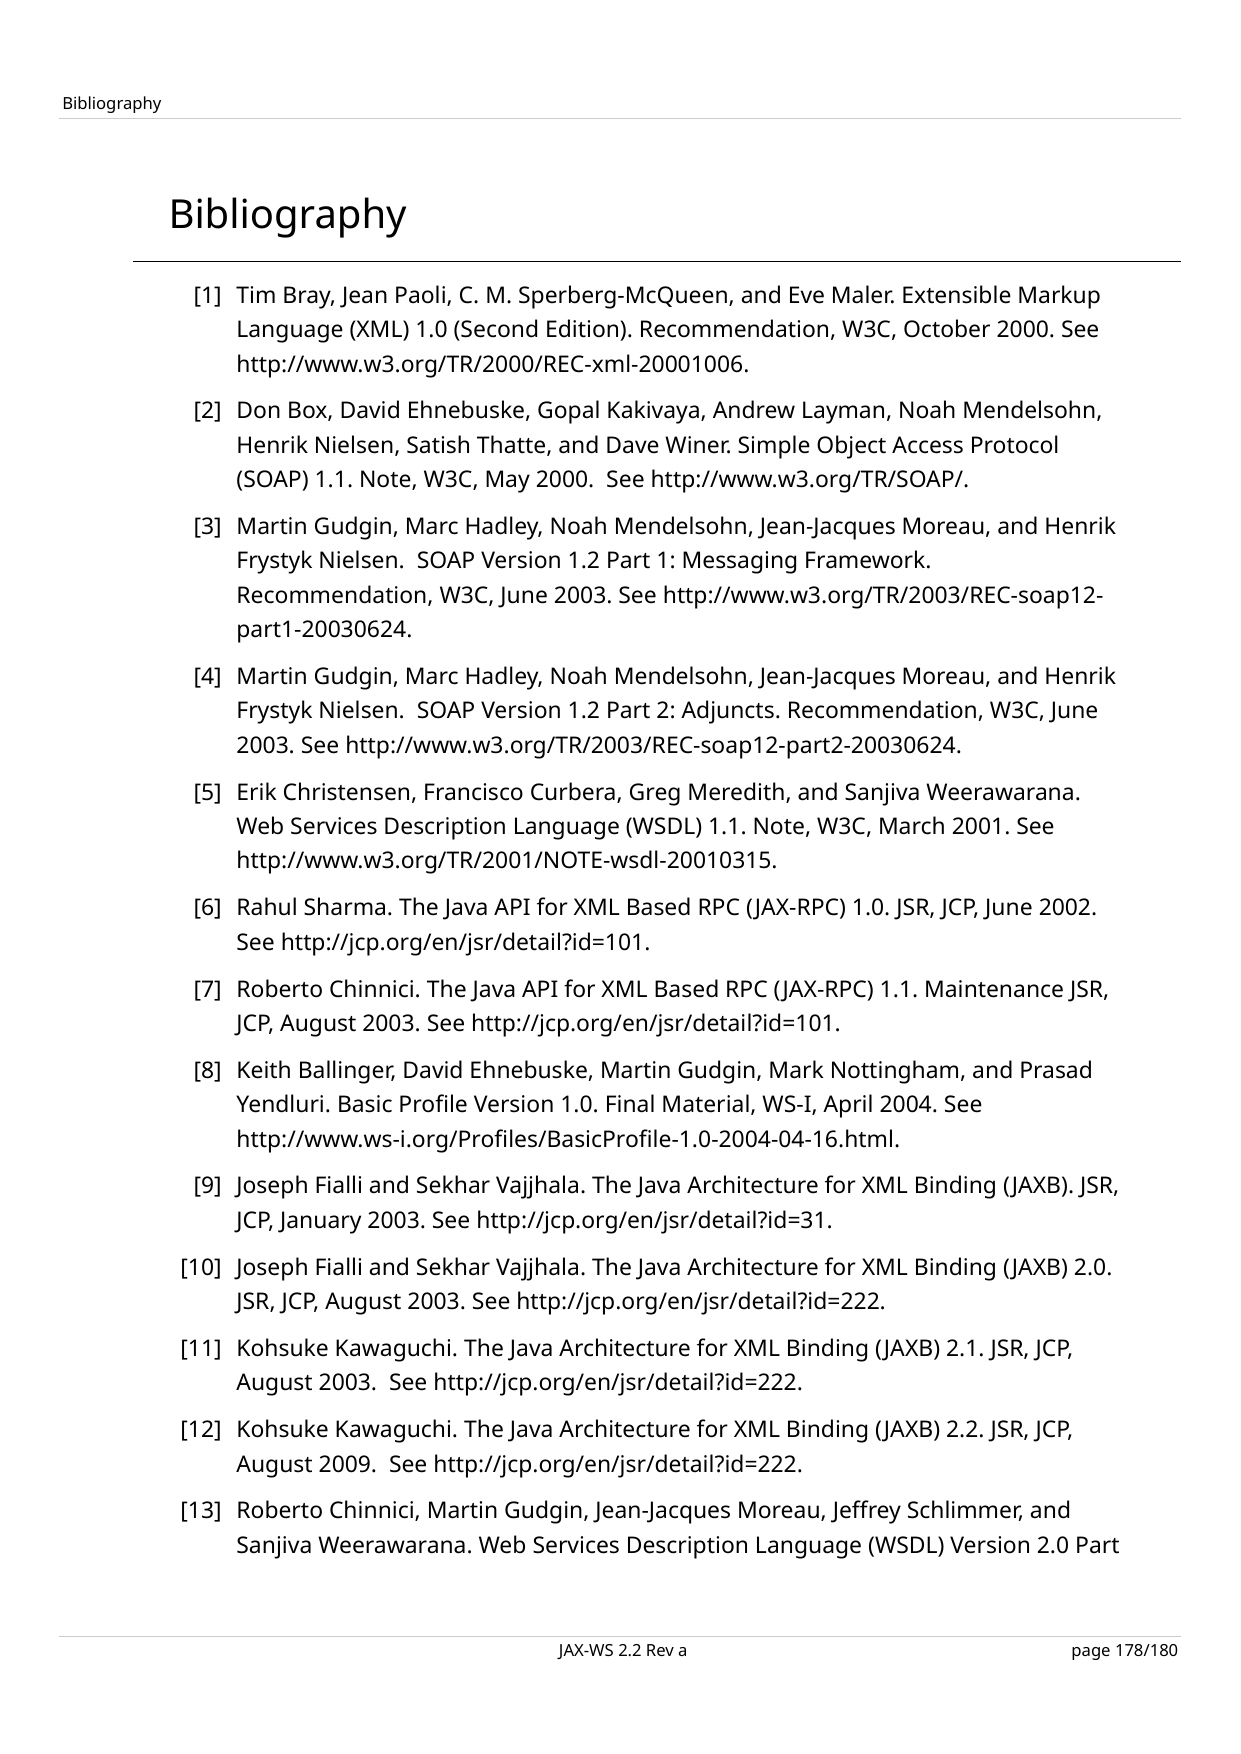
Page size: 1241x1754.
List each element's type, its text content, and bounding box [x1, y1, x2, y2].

list Martin Gudgin, Marc Hadley, Noah Mendelsohn, Jean-Jacques Moreau, and Henrik Frystyk Nielsen. SOAP Version 1.2 Part 1: Messaging Framework. Recommendation, W3C, June 2003. See http://www.w3.org/TR/2003/REC-soap12-part1-20030624. [221, 510, 1122, 644]
list Joseph Fialli and Sekhar Vajjhala. The Java Architecture for XML Binding (JAXB). JSR, JCP, January 2003. See http://jcp.org/en/jsr/detail?id=31. [221, 1169, 1122, 1235]
list Kohsuke Kawaguchi. The Java Architecture for XML Binding (JAXB) 2.1. JSR, JCP, August 2003. See http://jcp.org/en/jsr/detail?id=222. [221, 1332, 1122, 1397]
list Kohsuke Kawaguchi. The Java Architecture for XML Binding (JAXB) 2.2. JSR, JCP, August 2009. See http://jcp.org/en/jsr/detail?id=222. [221, 1413, 1122, 1479]
subtitle Bibliography [133, 165, 1181, 261]
list Rahul Sharma. The Java API for XML Based RPC (JAX-RPC) 1.0. JSR, JCP, June 2002. See http://jcp.org/en/jsr/detail?id=101. [221, 891, 1122, 957]
list Keith Ballinger, David Ehnebuske, Martin Gudgin, Mark Nottingham, and Prasad Yendluri. Basic Profile Version 1.0. Final Material, WS-I, April 2004. See http://www.ws-i.org/Profiles/BasicProfile-1.0-2004-04-16.html. [221, 1054, 1122, 1154]
list Don Box, David Ehnebuske, Gopal Kakivaya, Andrew Layman, Noah Mendelsohn, Henrik Nielsen, Satish Thatte, and Dave Winer. Simple Object Access Protocol (SOAP) 1.1. Note, W3C, May 2000. See http://www.w3.org/TR/SOAP/. [221, 394, 1122, 494]
list Tim Bray, Jean Paoli, C. M. Sperberg-McQueen, and Eve Maler. Extensible Markup Language (XML) 1.0 (Second Edition). Recommendation, W3C, October 2000. See http://www.w3.org/TR/2000/REC-xml-20001006. [221, 279, 1122, 379]
list Roberto Chinnici, Martin Gudgin, Jean-Jacques Moreau, Jeffrey Schlimmer, and Sanjiva Weerawarana. Web Services Description Language (WSDL) Version 2.0 Part [221, 1494, 1122, 1560]
list Martin Gudgin, Marc Hadley, Noah Mendelsohn, Jean-Jacques Moreau, and Henrik Frystyk Nielsen. SOAP Version 1.2 Part 2: Adjuncts. Recommendation, W3C, June 2003. See http://www.w3.org/TR/2003/REC-soap12-part2-20030624. [221, 660, 1122, 760]
list Erik Christensen, Francisco Curbera, Greg Meredith, and Sanjiva Weerawarana. Web Services Description Language (WSDL) 1.1. Note, W3C, March 2001. See http://www.w3.org/TR/2001/NOTE-wsdl-20010315. [221, 776, 1122, 876]
list Joseph Fialli and Sekhar Vajjhala. The Java Architecture for XML Binding (JAXB) 2.0. JSR, JCP, August 2003. See http://jcp.org/en/jsr/detail?id=222. [221, 1251, 1122, 1316]
list Roberto Chinnici. The Java API for XML Based RPC (JAX-RPC) 1.1. Maintenance JSR, JCP, August 2003. See http://jcp.org/en/jsr/detail?id=101. [221, 972, 1122, 1038]
